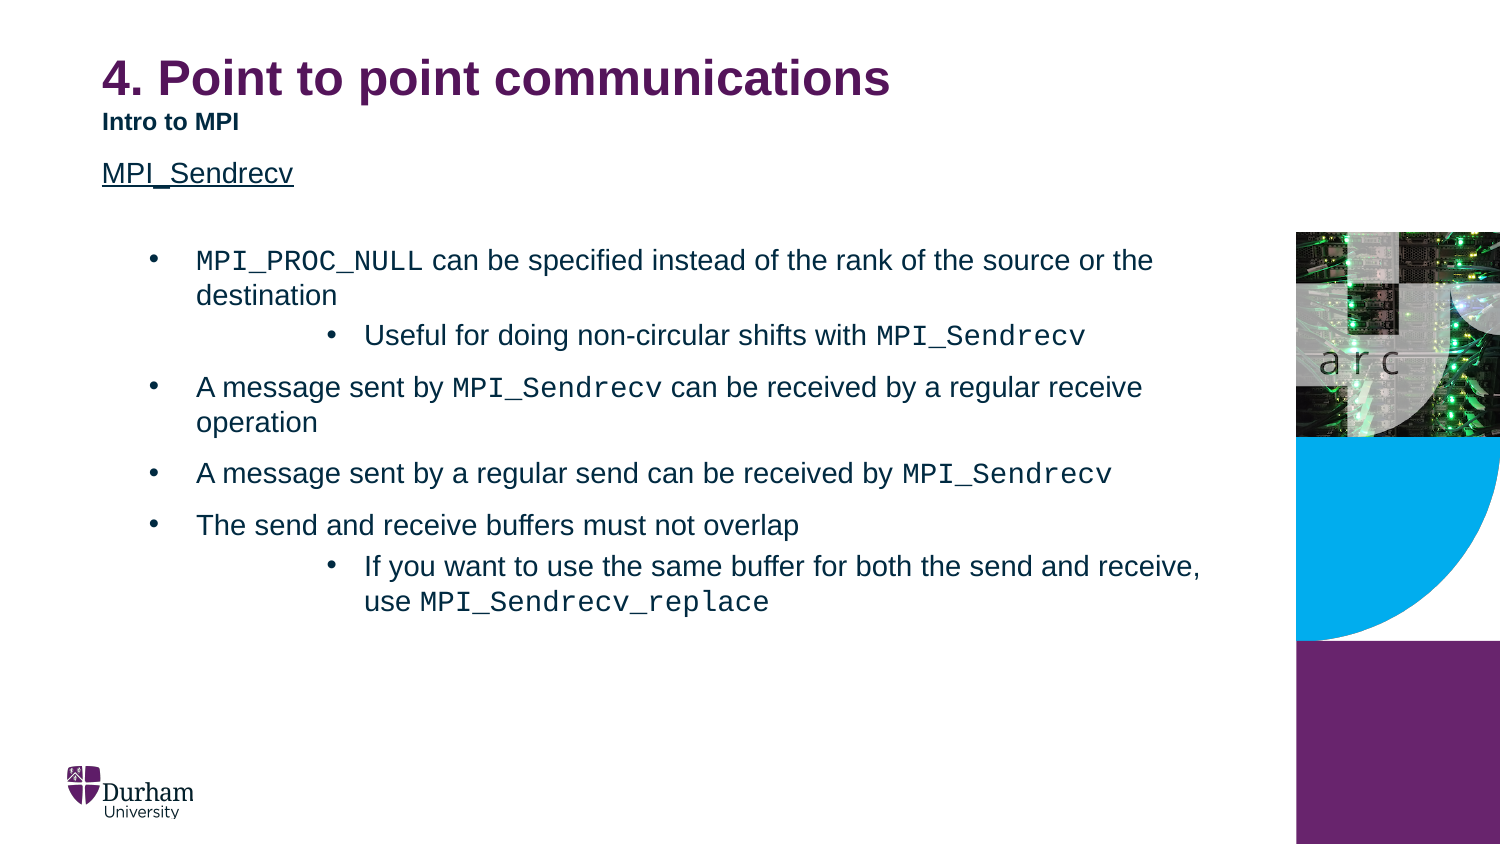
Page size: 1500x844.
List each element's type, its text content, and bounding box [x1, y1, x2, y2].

picture [1296, 232, 1500, 436]
title 4. Point to point communications Intro to MPI [101, 45, 1399, 187]
picture [67, 766, 193, 819]
list MPI_Sendrecv MPI_PROC_NULL can be specified instead of the rank of the source or the destination Useful for doing non-circular shifts with MPI_Sendrecv A message sent by MPI_Sendrecv can be received by a regular receive operation A message sent by a regular send can be received by MPI_Sendrecv The send and receive buffers must not overlap If you want to use the same buffer for both the send and receive, use MPI_Sendrecv_replace [101, 154, 1215, 740]
text_box [1296, 640, 1500, 844]
picture [1332, 467, 1500, 640]
